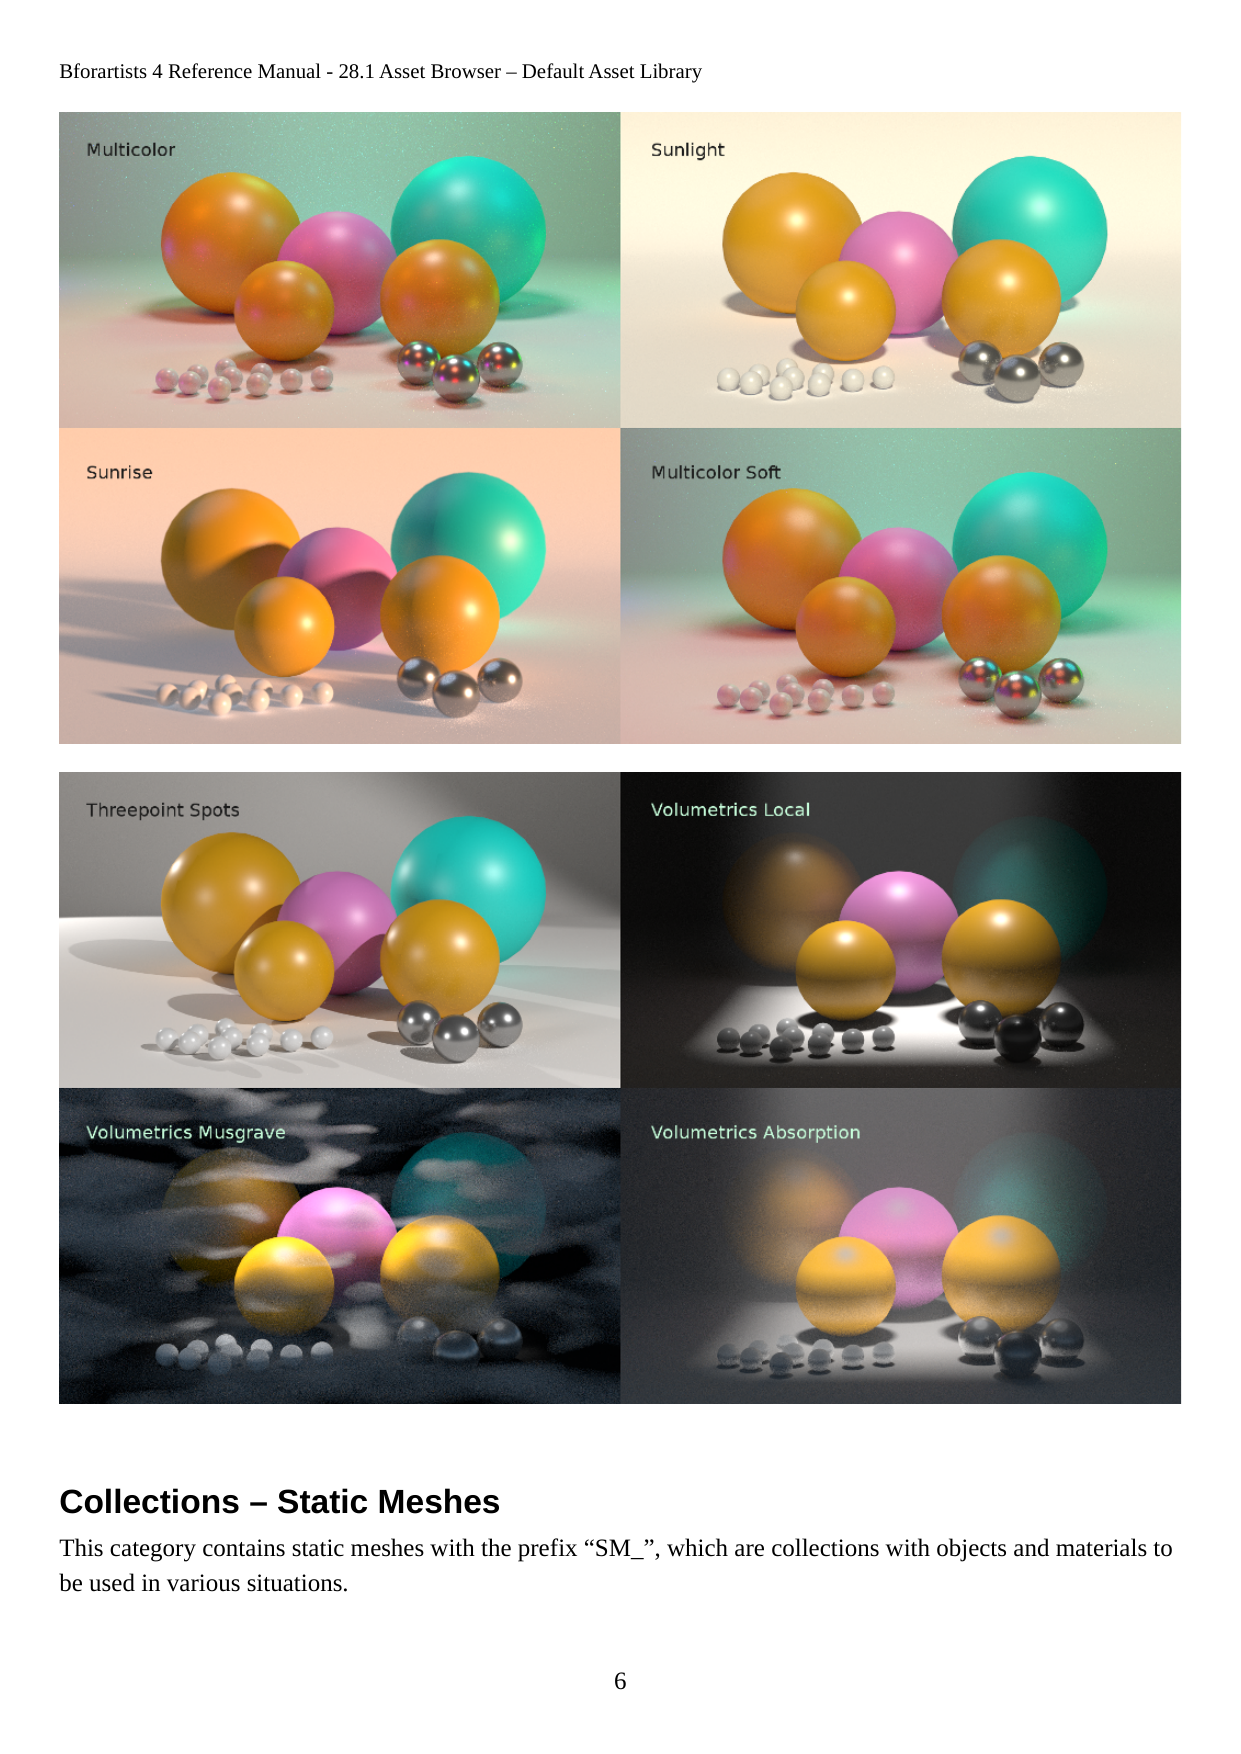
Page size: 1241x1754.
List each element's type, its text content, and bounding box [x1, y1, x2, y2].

subtitle Collections – Static Meshes [59, 1482, 1181, 1521]
text This category contains static meshes with the prefix “SM_”, which are collections with objects and materials to be used in various situations. [59, 1533, 1181, 1596]
picture [59, 772, 1182, 1404]
picture [59, 112, 1182, 744]
